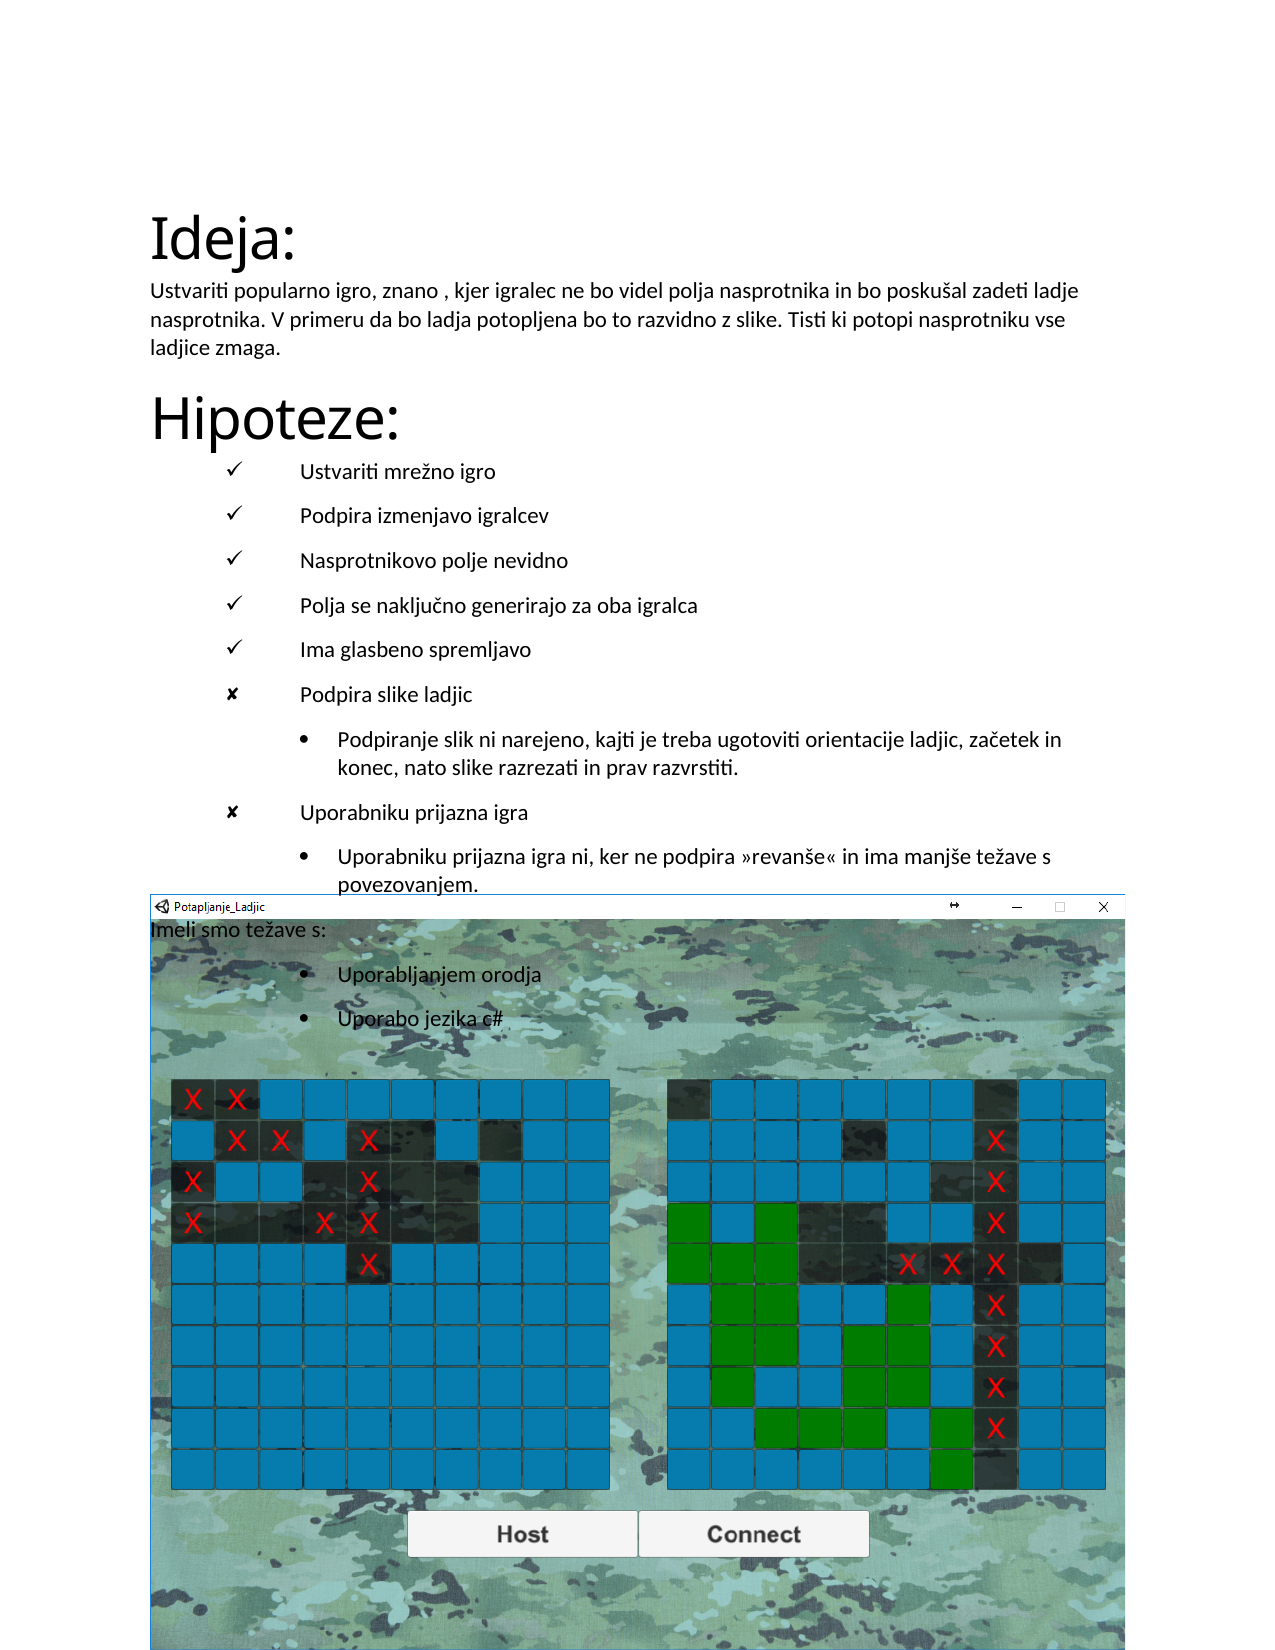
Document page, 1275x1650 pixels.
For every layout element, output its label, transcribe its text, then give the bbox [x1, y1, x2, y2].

text  Polja se naključno generirajo za oba igralca [150, 591, 1125, 619]
text  Nasprotnikovo polje nevidno [150, 546, 1125, 574]
list Podpiranje slik ni narejeno, kajti je treba ugotoviti orientacije ladjic, začetek in konec, nato slike razrezati in prav razvrstiti. [300, 725, 1125, 781]
text  Podpira slike ladjic [150, 680, 1125, 708]
text Hipoteze: [150, 377, 1125, 457]
text  Ustvariti mrežno igro [150, 457, 1125, 485]
text Ustvariti popularno igro, znano , kjer igralec ne bo videl polja nasprotnika in bo poskušal zadeti ladje nasprotnika. V primeru da bo ladja potopljena bo to razvidno z slike. Tisti ki potopi nasprotniku vse ladjice zmaga. [150, 277, 1125, 361]
text  Ima glasbeno spremljavo [150, 636, 1125, 664]
text  Uporabniku prijazna igra [150, 798, 1125, 826]
text  Podpira izmenjavo igralcev [150, 502, 1125, 529]
list Uporabniku prijazna igra ni, ker ne podpira »revanše« in ima manjše težave s povezovanjem. [300, 842, 1125, 894]
text Ideja: [150, 197, 1125, 277]
